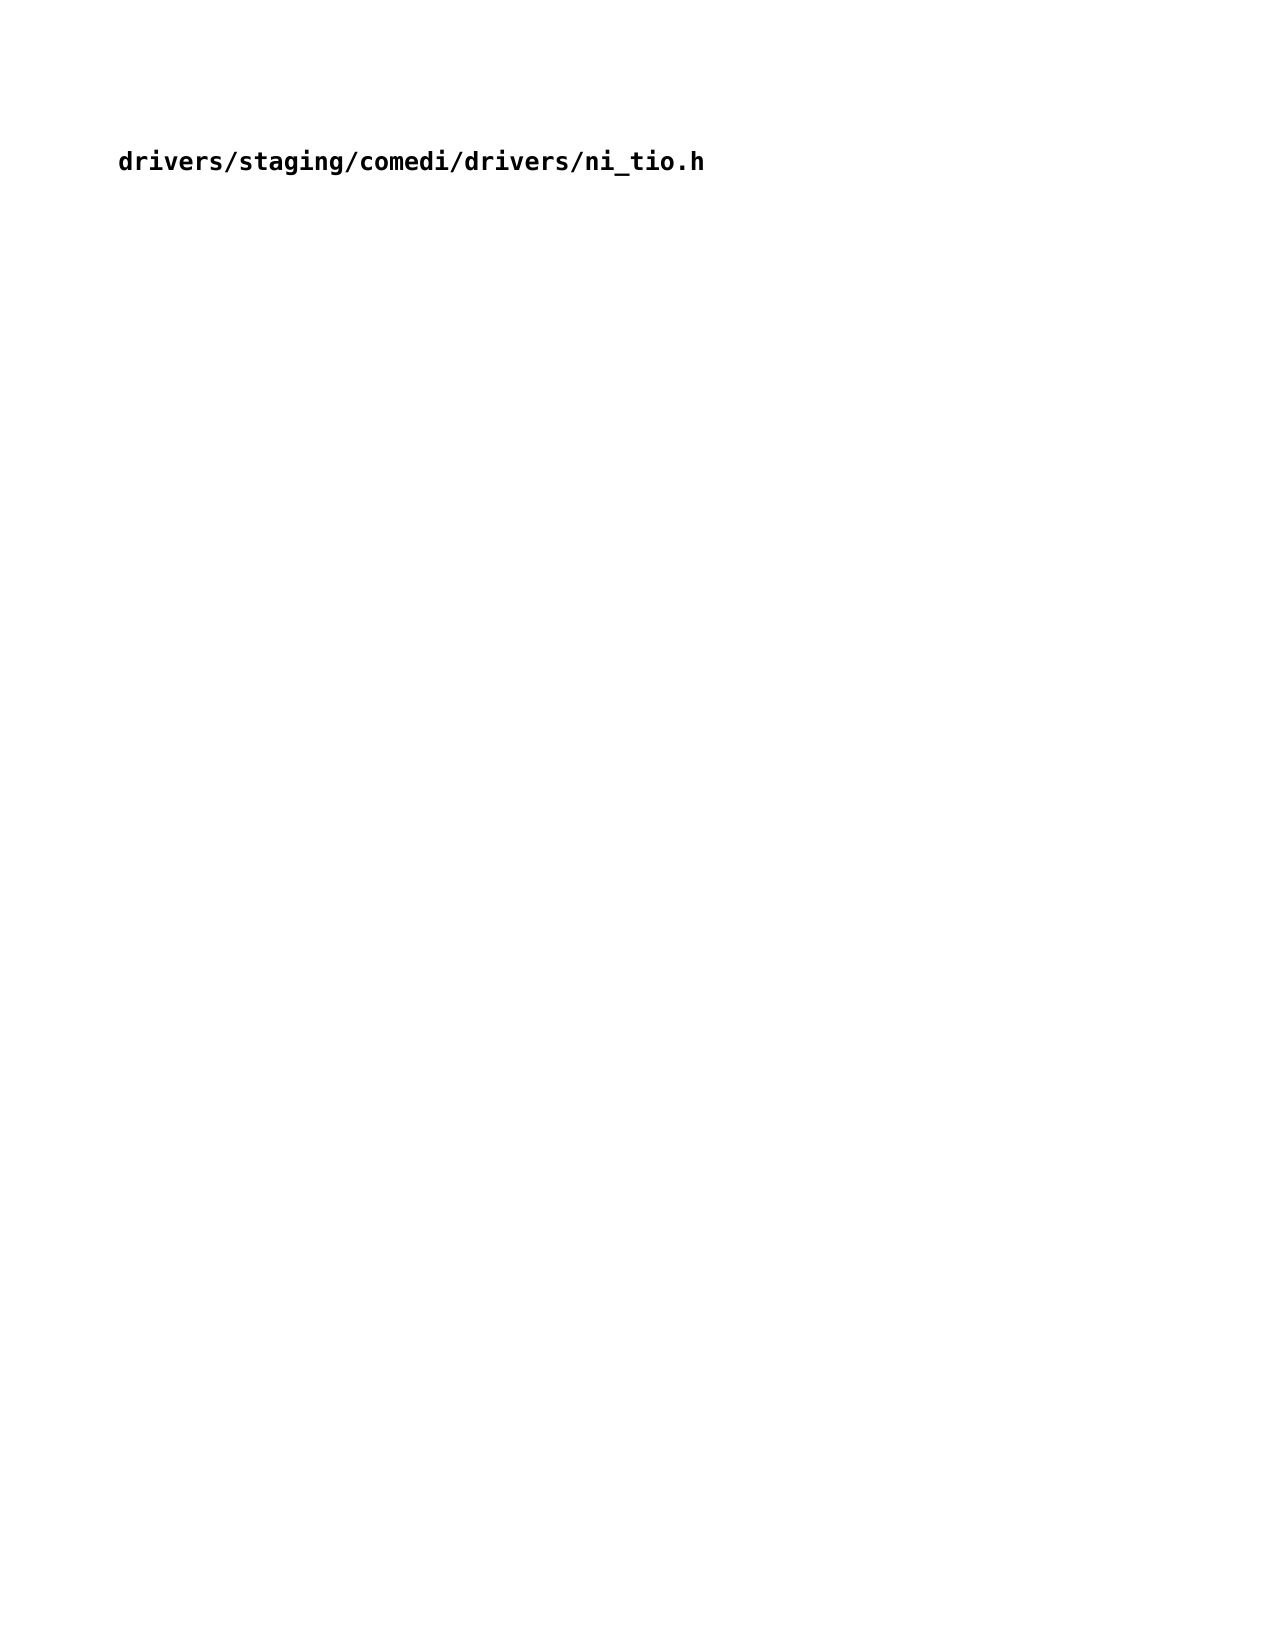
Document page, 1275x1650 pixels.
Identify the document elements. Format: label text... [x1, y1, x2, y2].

text drivers/staging/comedi/drivers/ni_tio.h [118, 147, 1157, 176]
